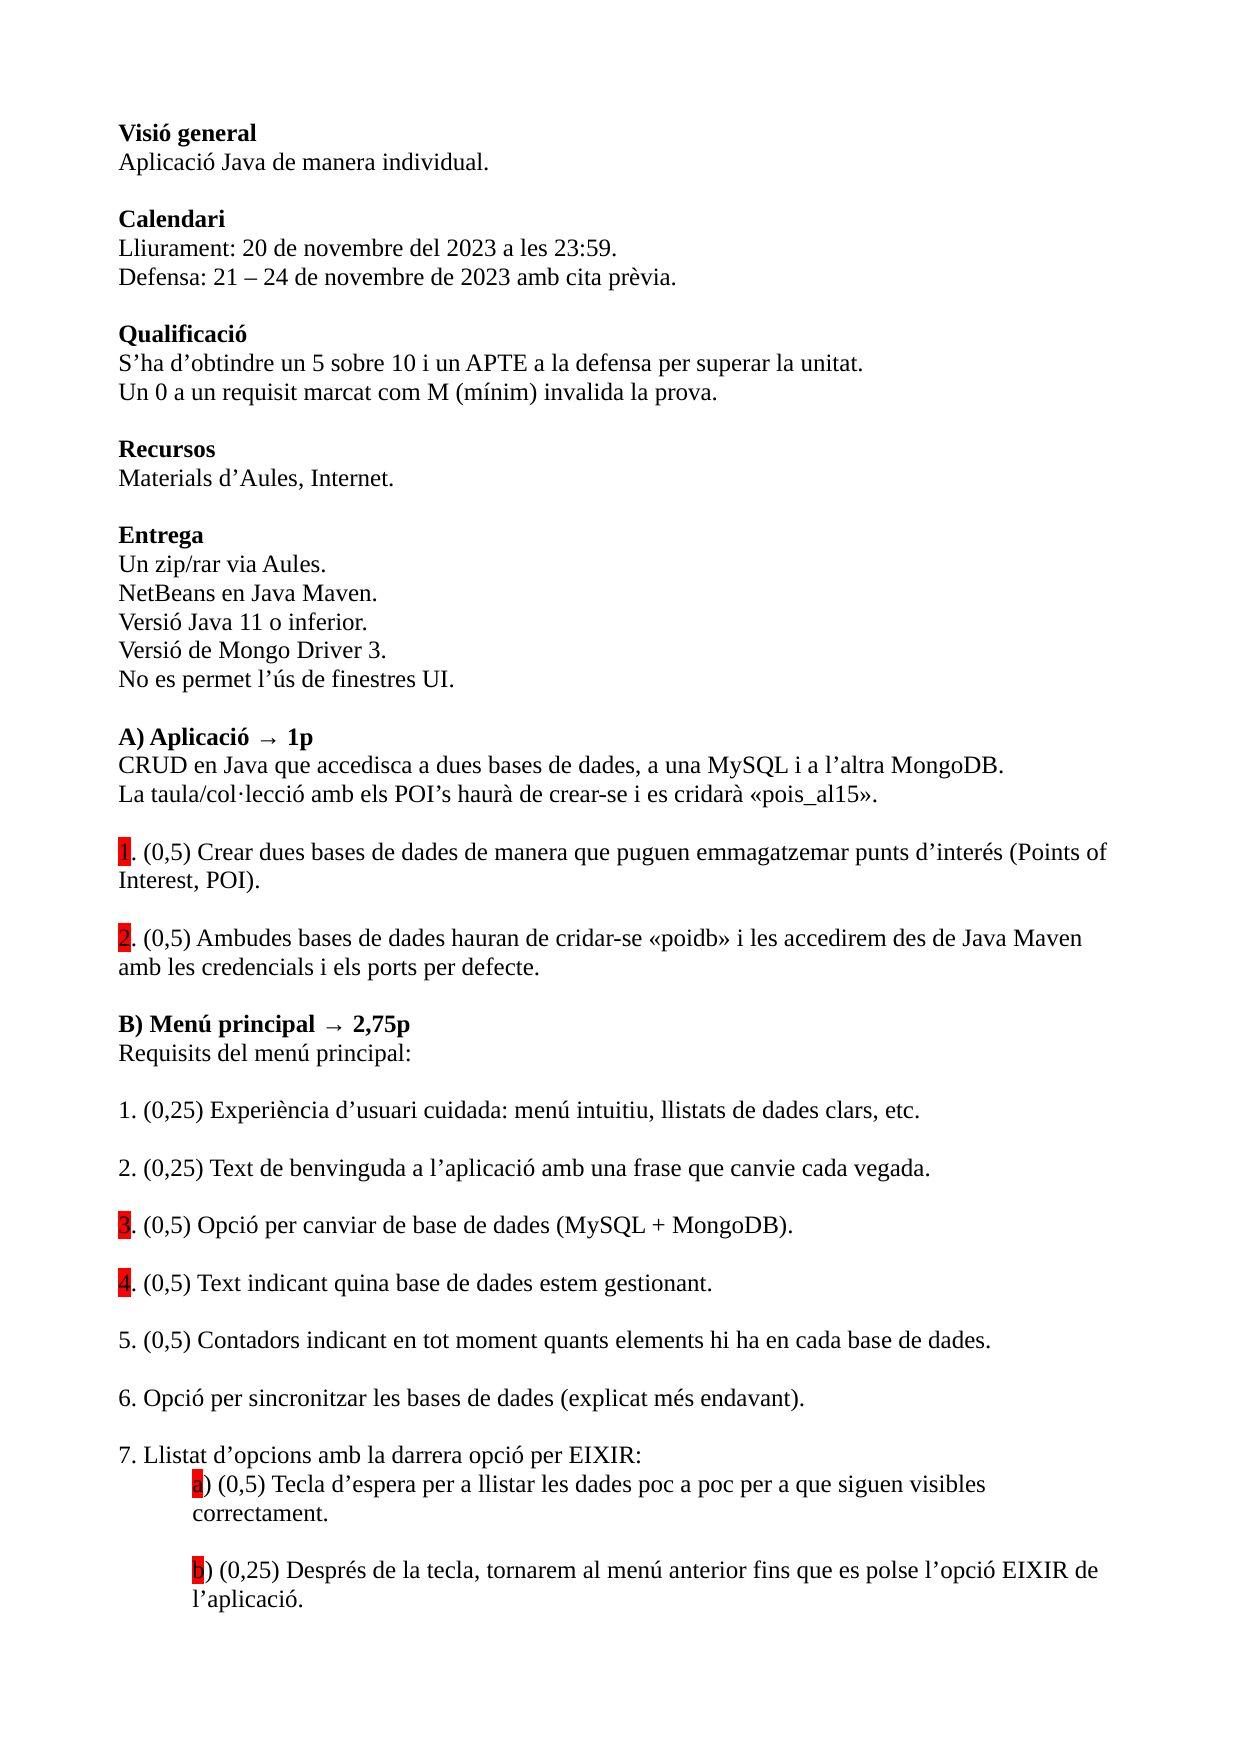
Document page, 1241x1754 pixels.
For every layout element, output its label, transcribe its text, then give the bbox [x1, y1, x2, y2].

text a) (0,5) Tecla d’espera per a llistar les dades poc a poc per a que siguen visibles correctament. [118, 1469, 1122, 1527]
text 4. (0,5) Text indicant quina base de dades estem gestionant. [118, 1268, 1122, 1297]
text 6. Opció per sincronitzar les bases de dades (explicat més endavant). [118, 1383, 1122, 1412]
text b) (0,25) Després de la tecla, tornarem al menú anterior fins que es polse l’opció EIXIR de l’aplicació. [118, 1556, 1122, 1613]
text 7. Llistat d’opcions amb la darrera opció per EIXIR: [118, 1441, 1122, 1469]
text NetBeans en Java Maven. [118, 578, 1122, 607]
text 3. (0,5) Opció per canviar de base de dades (MySQL + MongoDB). [118, 1211, 1122, 1239]
text Materials d’Aules, Internet. [118, 463, 1122, 492]
text Un 0 a un requisit marcat com M (mínim) invalida la prova. [118, 377, 1122, 406]
text Entrega [118, 521, 1122, 549]
text S’ha d’obtindre un 5 sobre 10 i un APTE a la defensa per superar la unitat. [118, 348, 1122, 377]
text Versió de Mongo Driver 3. [118, 636, 1122, 664]
text 1. (0,5) Crear dues bases de dades de manera que puguen emmagatzemar punts d’interés (Points of Interest, POI). [118, 837, 1122, 894]
text Visió general [118, 118, 1122, 147]
text CRUD en Java que accedisca a dues bases de dades, a una MySQL i a l’altra MongoDB. [118, 751, 1122, 779]
text A) Aplicació → 1p [118, 722, 1122, 751]
text Un zip/rar via Aules. [118, 549, 1122, 578]
text 2. (0,5) Ambudes bases de dades hauran de cridar-se «poidb» i les accedirem des de Java Maven amb les credencials i els ports per defecte. [118, 923, 1122, 981]
text Calendari [118, 204, 1122, 233]
text 1. (0,25) Experiència d’usuari cuidada: menú intuitiu, llistats de dades clars, etc. [118, 1096, 1122, 1124]
text Aplicació Java de manera individual. [118, 147, 1122, 176]
text 5. (0,5) Contadors indicant en tot moment quants elements hi ha en cada base de dades. [118, 1326, 1122, 1354]
text Lliurament: 20 de novembre del 2023 a les 23:59. [118, 233, 1122, 262]
text La taula/col·lecció amb els POI’s haurà de crear-se i es cridarà «pois_al15». [118, 779, 1122, 808]
text B) Menú principal → 2,75p [118, 1009, 1122, 1038]
text No es permet l’ús de finestres UI. [118, 664, 1122, 693]
text Defensa: 21 – 24 de novembre de 2023 amb cita prèvia. [118, 262, 1122, 291]
text Versió Java 11 o inferior. [118, 607, 1122, 636]
text Qualificació [118, 319, 1122, 348]
text Requisits del menú principal: [118, 1038, 1122, 1067]
text Recursos [118, 434, 1122, 463]
text 2. (0,25) Text de benvinguda a l’aplicació amb una frase que canvie cada vegada. [118, 1153, 1122, 1182]
